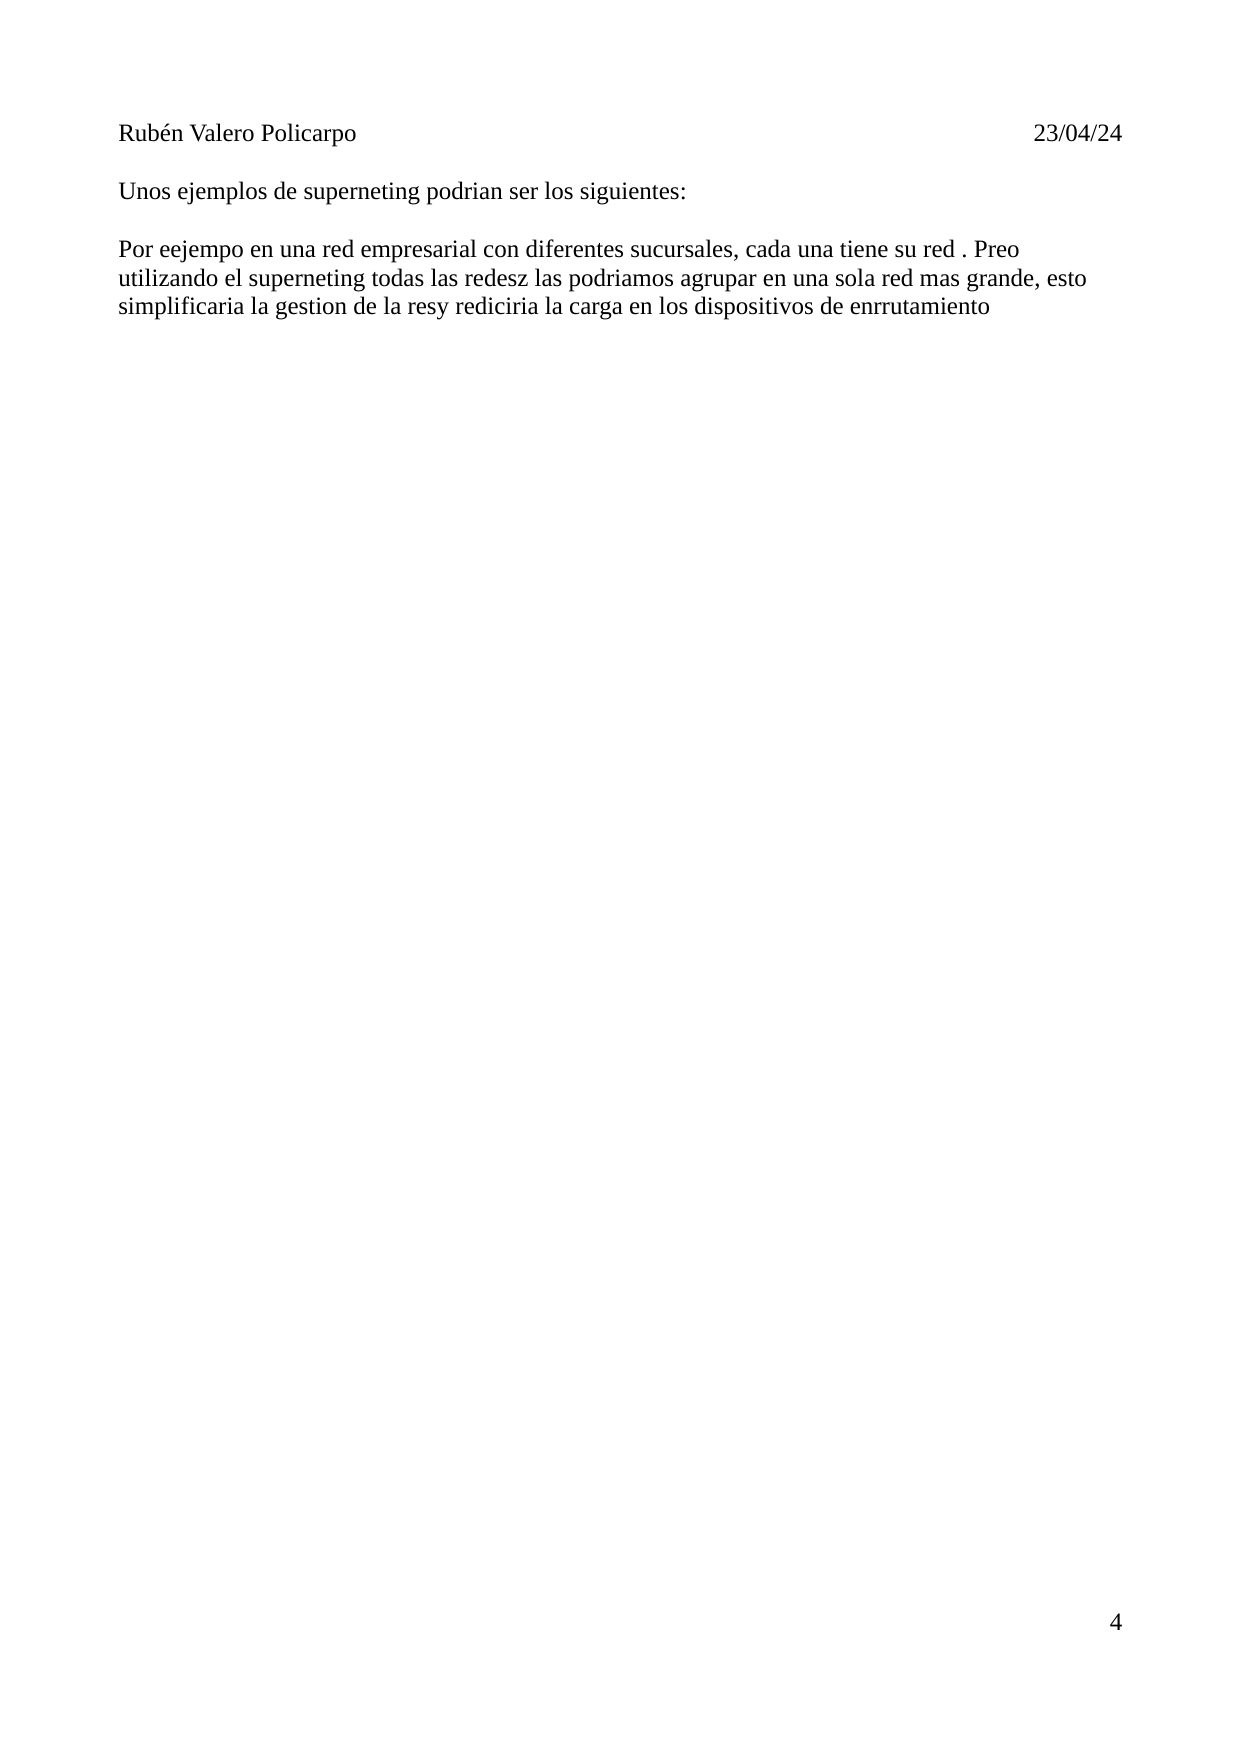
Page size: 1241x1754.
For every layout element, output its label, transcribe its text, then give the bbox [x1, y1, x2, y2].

text Unos ejemplos de superneting podrian ser los siguientes: [118, 176, 1122, 205]
text Por eejempo en una red empresarial con diferentes sucursales, cada una tiene su red . Preo utilizando el superneting todas las redesz las podriamos agrupar en una sola red mas grande, esto simplificaria la gestion de la resy rediciria la carga en los dispositivos de enrrutamiento [118, 234, 1122, 320]
